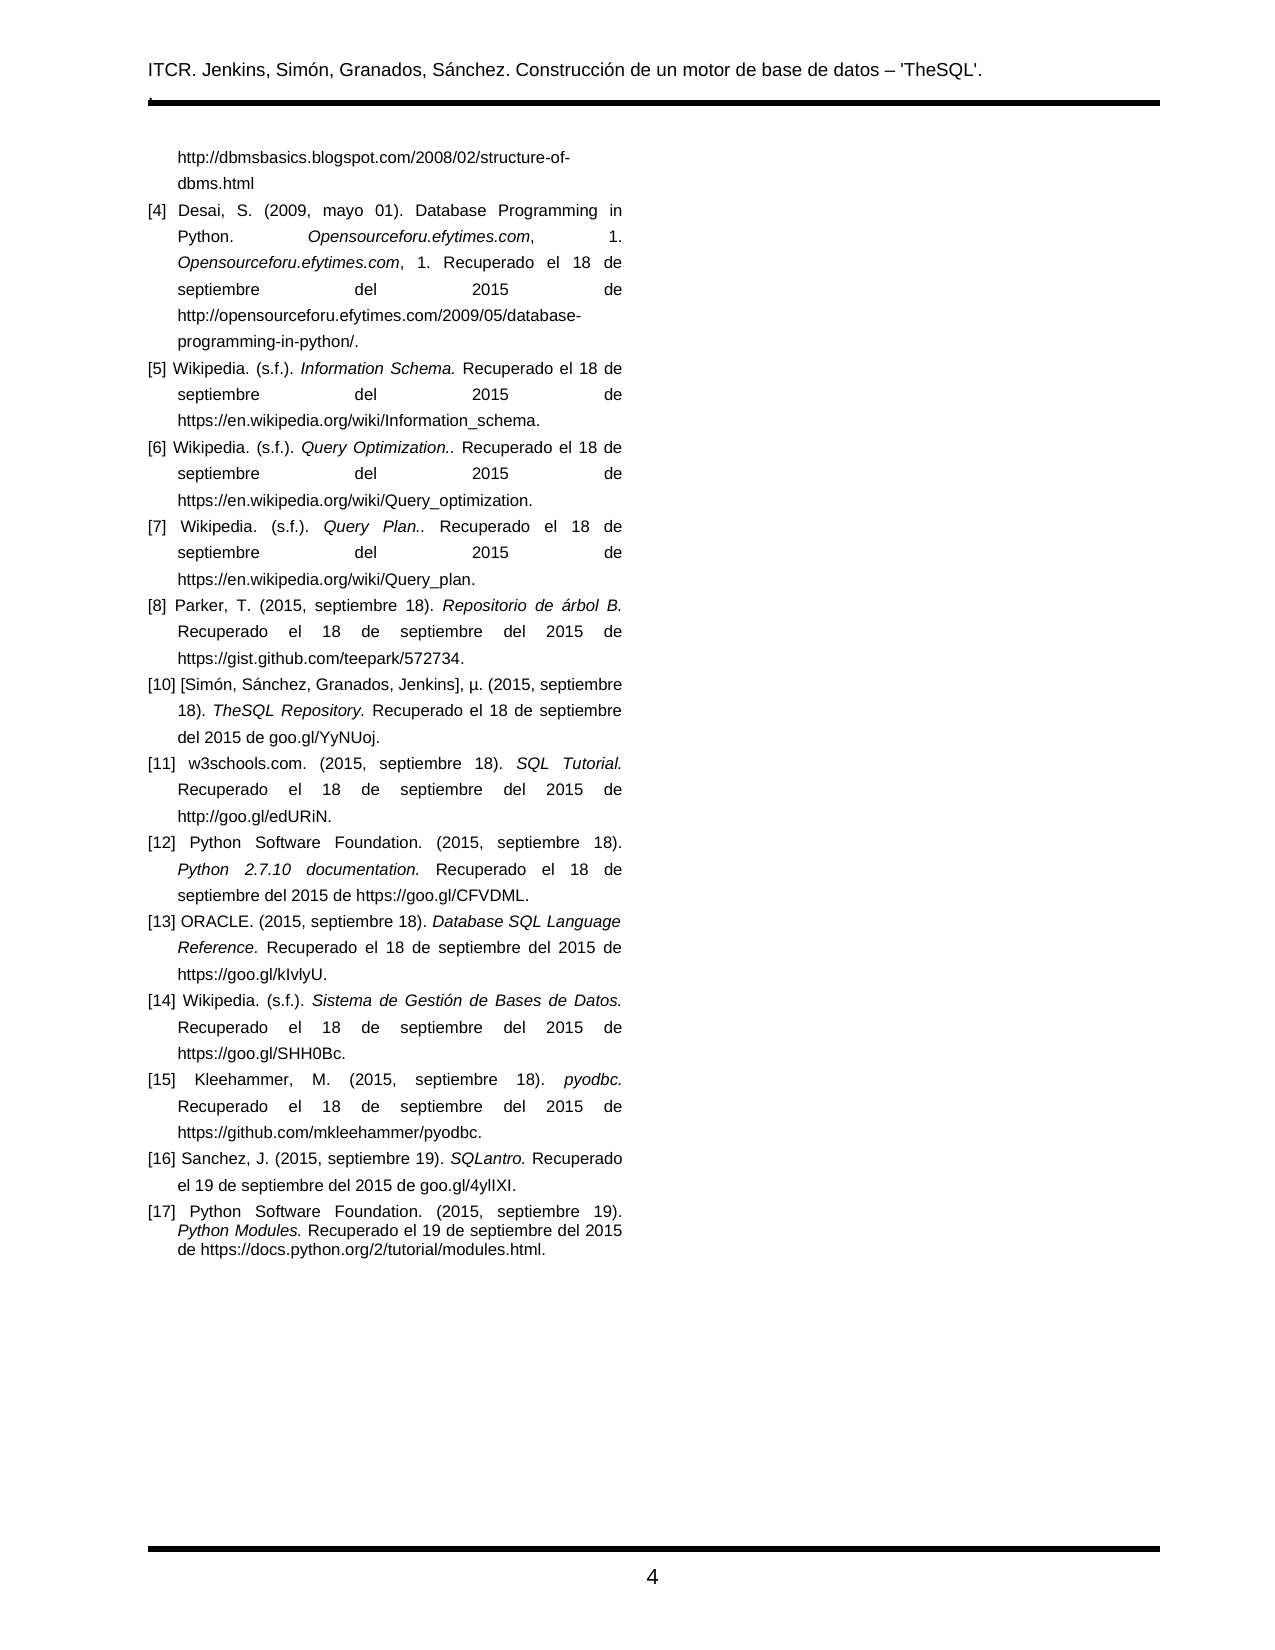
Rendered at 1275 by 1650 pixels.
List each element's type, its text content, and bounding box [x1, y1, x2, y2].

text [7] Wikipedia. (s.f.). Query Plan.. Recuperado el 18 de septiembre del 2015 de https://en.wikipedia.org/wiki/Query_plan. [148, 517, 622, 588]
text [6] Wikipedia. (s.f.). Query Optimization.. Recuperado el 18 de septiembre del 2015 de https://en.wikipedia.org/wiki/Query_optimization. [148, 438, 622, 509]
text [8] Parker, T. (2015, septiembre 18). Repositorio de árbol B. Recuperado el 18 de septiembre del 2015 de https://gist.github.com/teepark/572734. [148, 596, 622, 668]
text [5] Wikipedia. (s.f.). Information Schema. Recuperado el 18 de septiembre del 2015 de https://en.wikipedia.org/wiki/Information_schema. [148, 358, 622, 430]
text [10] [Simón, Sánchez, Granados, Jenkins], µ. (2015, septiembre 18). TheSQL Repository. Recuperado el 18 de septiembre del 2015 de goo.gl/YyNUoj. [148, 675, 622, 747]
text [16] Sanchez, J. (2015, septiembre 19). SQLantro. Recuperado el 19 de septiembre del 2015 de goo.gl/4ylIXI. [148, 1149, 622, 1195]
text [13] ORACLE. (2015, septiembre 18). Database SQL Language Reference. Recuperado el 18 de septiembre del 2015 de https://goo.gl/kIvlyU. [148, 912, 622, 984]
text [17] Python Software Foundation. (2015, septiembre 19). Python Modules. Recuperado el 19 de septiembre del 2015 de https://docs.python.org/2/tutorial/modules.html. [148, 1202, 622, 1259]
text [4] Desai, S. (2009, mayo 01). Database Programming in Python. Opensourceforu.efytimes.com, 1. Opensourceforu.efytimes.com, 1. Recuperado el 18 de septiembre del 2015 de http://opensourceforu.efytimes.com/2009/05/database-programming-in-python/. [148, 200, 622, 351]
text http://dbmsbasics.blogspot.com/2008/02/structure-of-dbms.html [148, 148, 622, 193]
text [12] Python Software Foundation. (2015, septiembre 18). Python 2.7.10 documentation. Recuperado el 18 de septiembre del 2015 de https://goo.gl/CFVDML. [148, 833, 622, 905]
text [15] Kleehammer, M. (2015, septiembre 18). pyodbc. Recuperado el 18 de septiembre del 2015 de https://github.com/mkleehammer/pyodbc. [148, 1070, 622, 1142]
text [14] Wikipedia. (s.f.). Sistema de Gestión de Bases de Datos. Recuperado el 18 de septiembre del 2015 de https://goo.gl/SHH0Bc. [148, 991, 622, 1063]
text [11] w3schools.com. (2015, septiembre 18). SQL Tutorial. Recuperado el 18 de septiembre del 2015 de http://goo.gl/edURiN. [148, 754, 622, 826]
